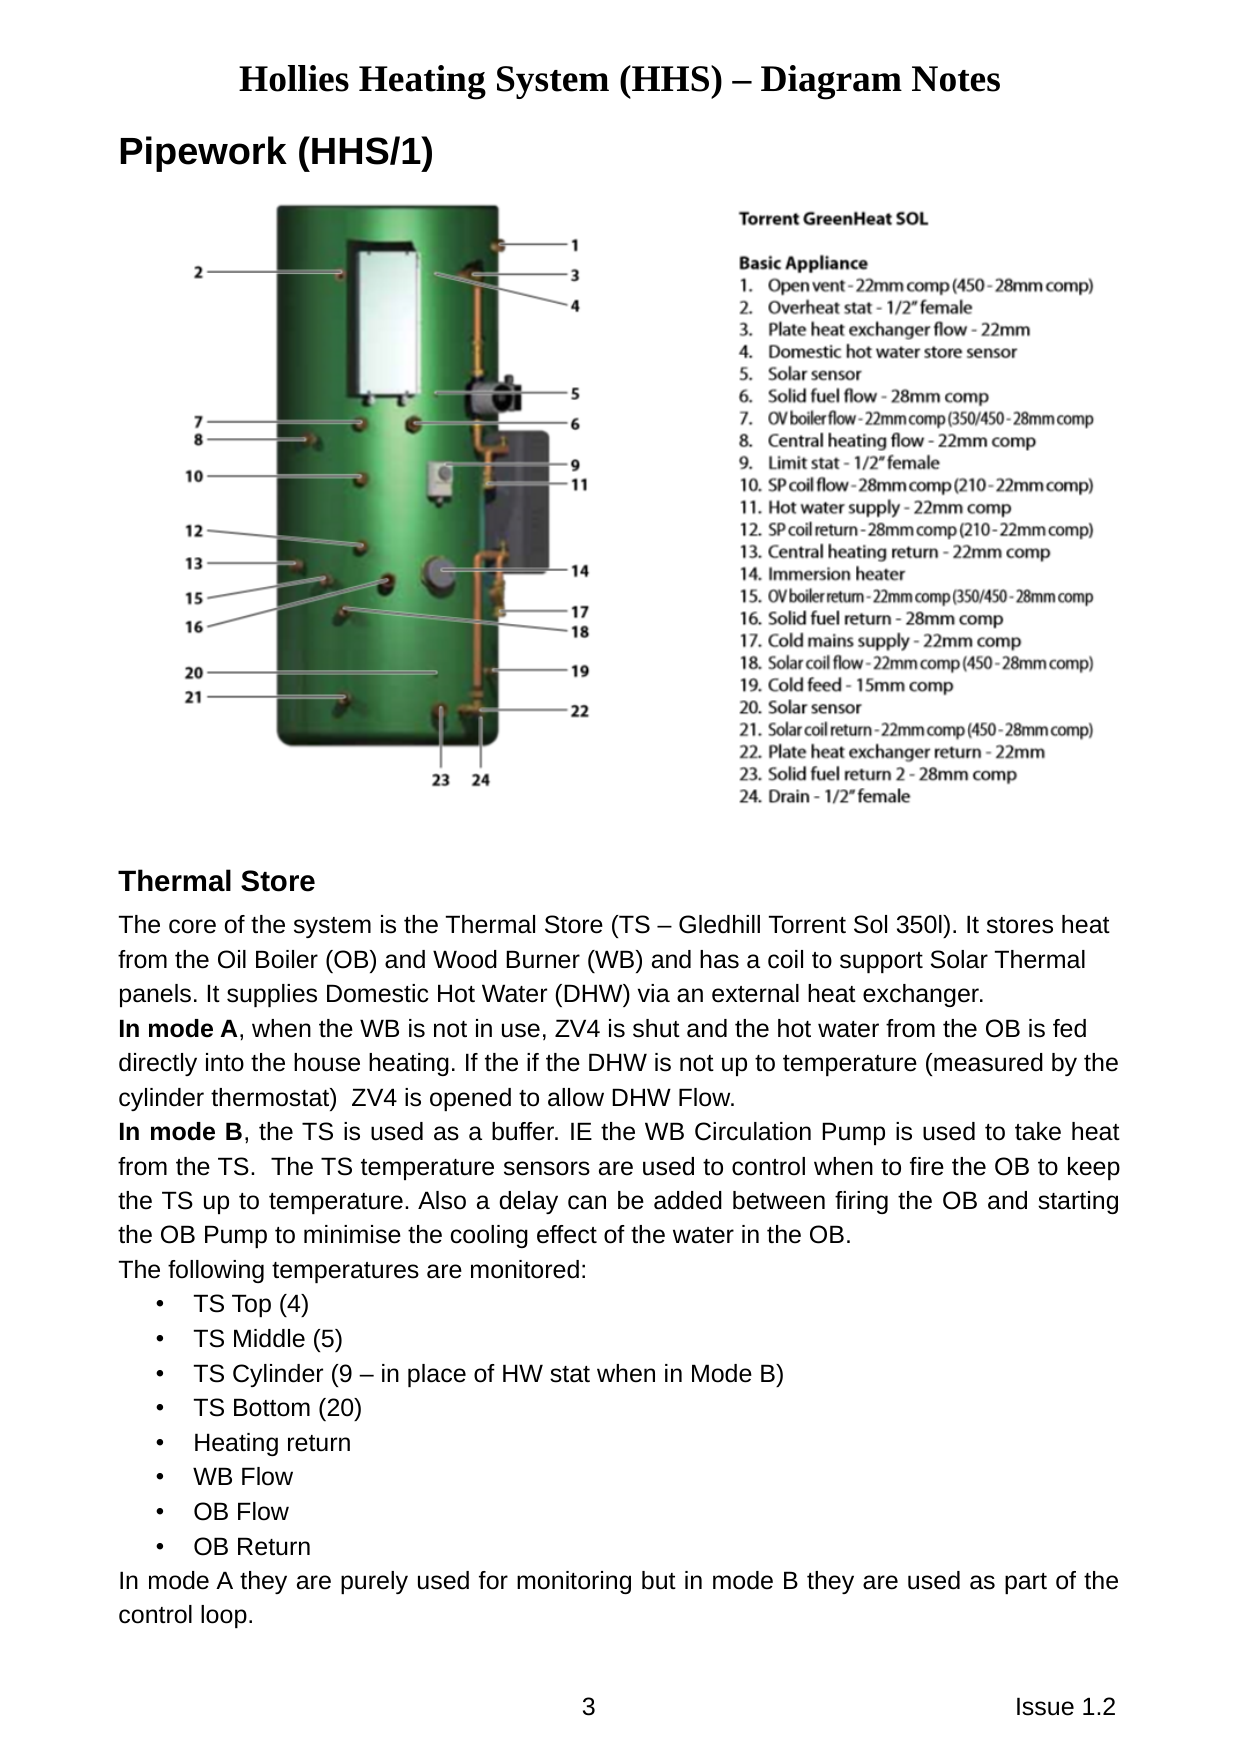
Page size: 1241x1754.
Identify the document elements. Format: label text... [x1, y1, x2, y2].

text In mode B, the TS is used as a buffer. IE the WB Circulation Pump is used to take heat from the TS. The TS temperature sensors are used to control when to fire the OB to keep the TS up to temperature. Also a delay can be added between firing the OB and starting the OB Pump to minimise the cooling effect of the water in the OB. [118, 1117, 1122, 1249]
list OB Flow [156, 1497, 1122, 1526]
text In mode A, when the WB is not in use, ZV4 is shut and the hot water from the OB is fed directly into the house heating. If the if the DHW is not up to temperature (measured by the cylinder thermostat) ZV4 is opened to allow DHW Flow. [118, 1013, 1122, 1111]
list OB Return [156, 1531, 1122, 1560]
subtitle Pipework (HHS/1) [118, 129, 1122, 172]
text The core of the system is the Thermal Store (TS – Gledhill Torrent Sol 350l). It stores heat from the Oil Boiler (OB) and Wood Burner (WB) and has a coil to support Solar Thermal panels. It supplies Domestic Hot Water (DHW) via an external heat exchanger. [118, 910, 1122, 1008]
subtitle Thermal Store [118, 864, 1122, 898]
list TS Bottom (20) [156, 1393, 1122, 1422]
text In mode A they are purely used for monitoring but in mode B they are used as part of the control loop. [118, 1566, 1122, 1629]
list Heating return [156, 1428, 1122, 1457]
text The following temperatures are monitored: [118, 1255, 1122, 1284]
picture [118, 184, 1123, 809]
list TS Top (4) [156, 1289, 1122, 1318]
list TS Cylinder (9 – in place of HW stat when in Mode B) [156, 1358, 1122, 1387]
list WB Flow [156, 1462, 1122, 1491]
list TS Middle (5) [156, 1324, 1122, 1353]
